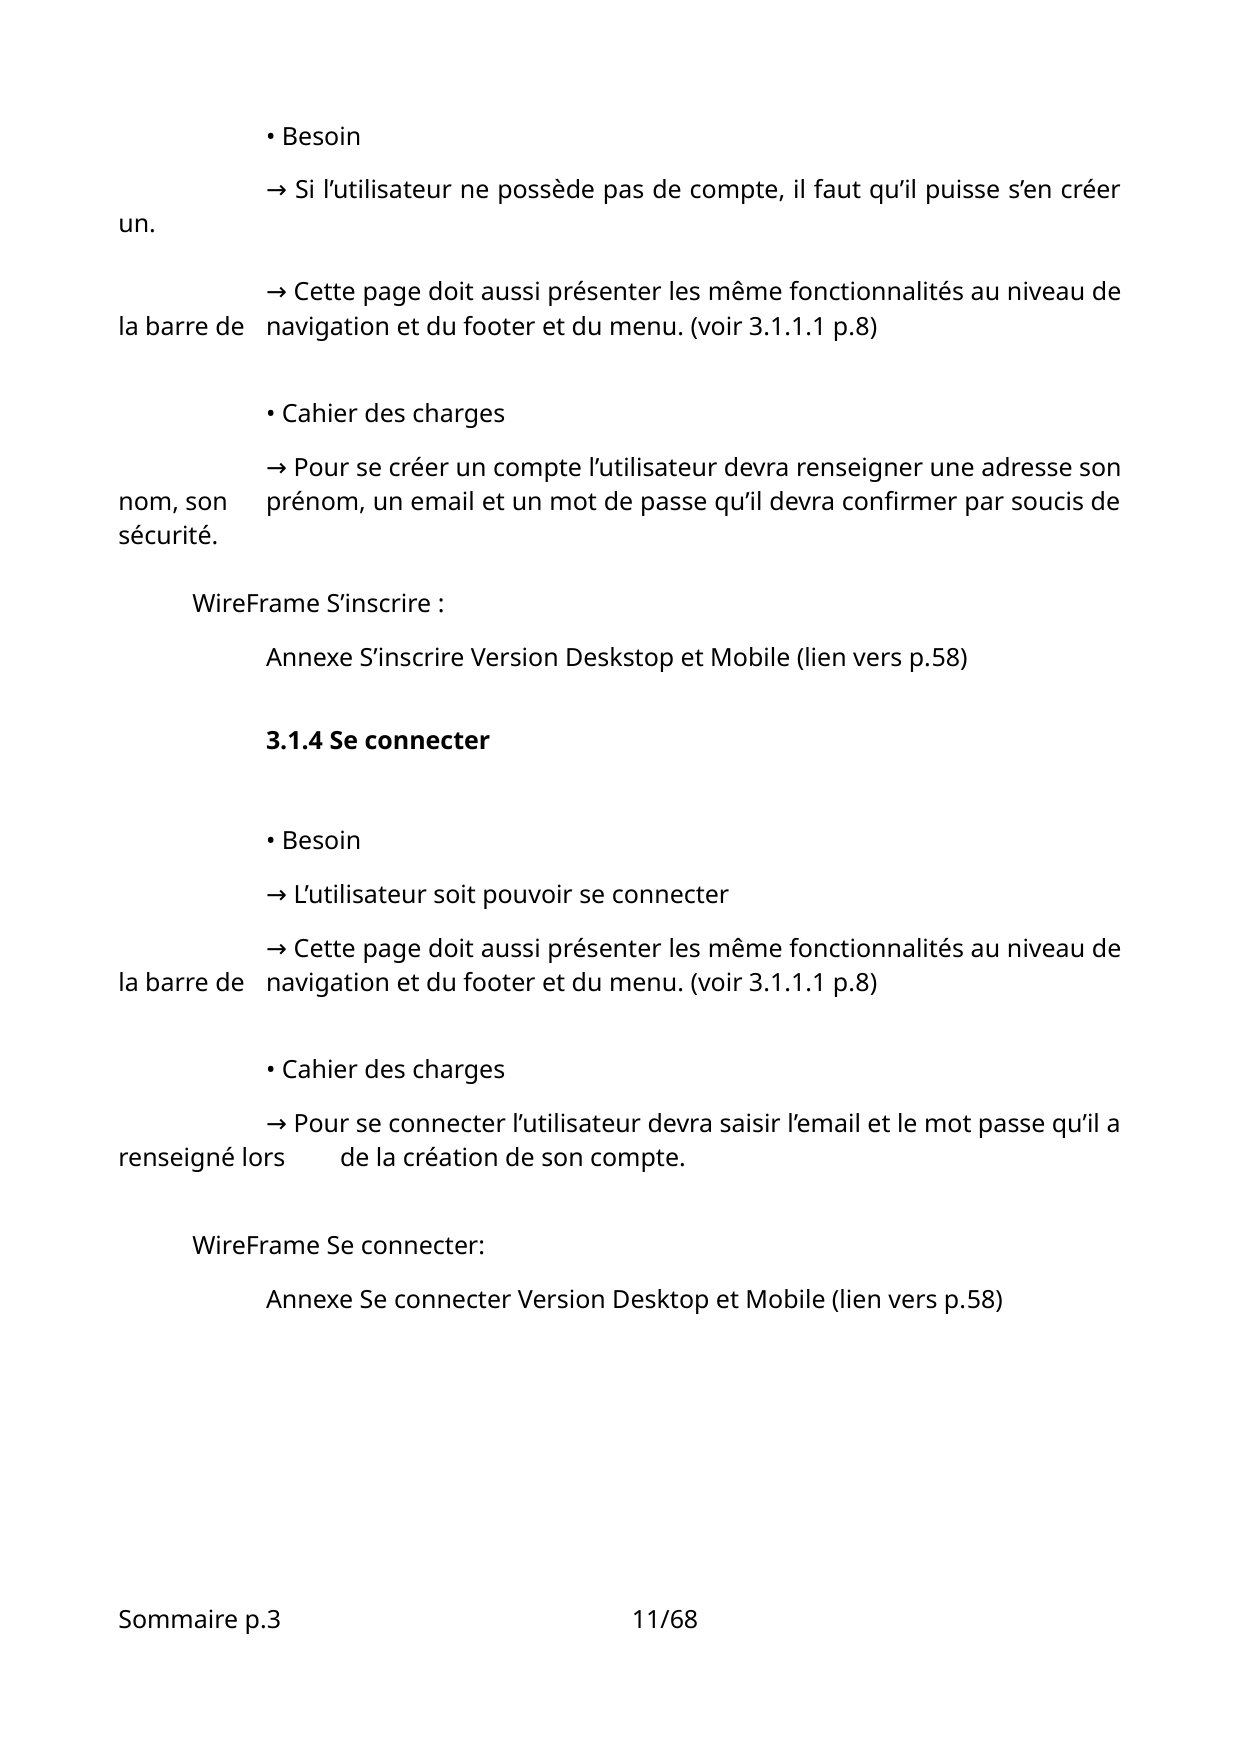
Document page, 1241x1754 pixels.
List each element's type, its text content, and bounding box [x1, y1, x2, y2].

subtitle 3.1.4 Se connecter [118, 722, 1122, 756]
text Annexe S’inscrire Version Deskstop et Mobile (lien vers p.50) [118, 640, 1122, 674]
text • Cahier des charges [118, 396, 1122, 430]
text Annexe Se connecter Version Desktop et Mobile (lien vers p.50) [118, 1281, 1122, 1316]
text → Pour se créer un compte l’utilisateur devra renseigner une adresse son nom, son prénom, un email et un mot de passe qu’il devra confirmer par soucis de sécurité. [118, 450, 1122, 552]
text • Besoin [118, 118, 1122, 152]
text WireFrame Se connecter: [118, 1228, 1122, 1262]
text → Cette page doit aussi présenter les même fonctionnalités au niveau de la barre de navigation et du footer et du menu. (voir 3.1.1.1 p.7) [118, 274, 1122, 342]
text • Besoin [118, 823, 1122, 857]
text → Cette page doit aussi présenter les même fonctionnalités au niveau de la barre de navigation et du footer et du menu. (voir 3.1.1.1 p.7) [118, 930, 1122, 998]
text WireFrame S’inscrire : [118, 586, 1122, 620]
text → L’utilisateur soit pouvoir se connecter [118, 876, 1122, 911]
text → Pour se connecter l’utilisateur devra saisir l’email et le mot passe qu’il a renseigné lors de la création de son compte. [118, 1106, 1122, 1174]
text • Cahier des charges [118, 1052, 1122, 1086]
text → Si l’utilisateur ne possède pas de compte, il faut qu’il puisse s’en créer un. [118, 172, 1122, 240]
